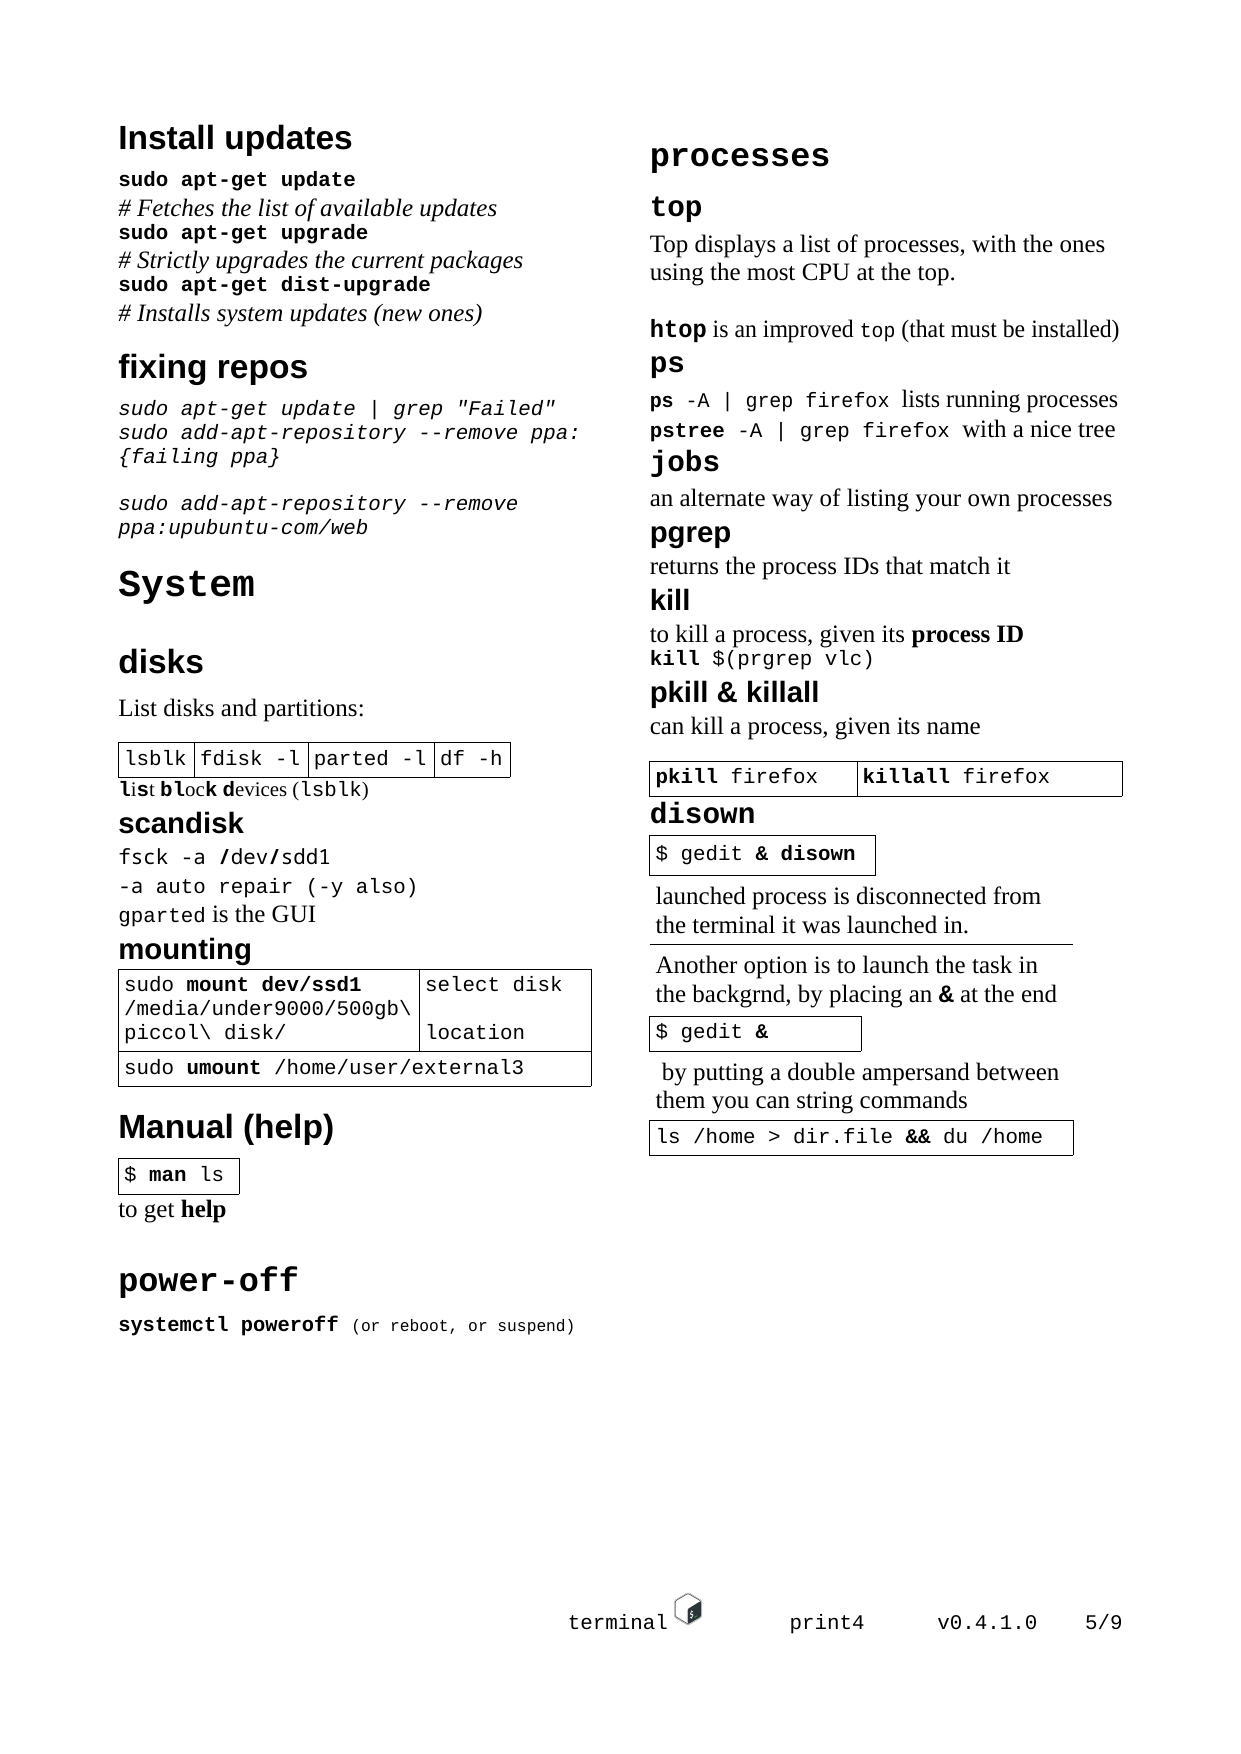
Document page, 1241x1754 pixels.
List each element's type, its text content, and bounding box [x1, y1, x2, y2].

table_header lsblk [119, 743, 194, 777]
text list block devices (lsblk) [118, 777, 591, 803]
text can kill a process, given its name [649, 711, 1122, 740]
subtitle pgrep [649, 514, 1122, 548]
table_header df -h [435, 743, 510, 777]
text htop is an improved top (that must be installed) [649, 314, 1122, 345]
table_header $ man ls [119, 1159, 239, 1193]
text List disks and partitions: [118, 693, 591, 721]
text fsck -a /dev/sdd1 [118, 842, 591, 871]
table_cell $ gedit & [650, 1017, 861, 1051]
text an alternate way of listing your own processes [649, 483, 1122, 512]
subtitle top [649, 192, 1122, 226]
table_header pkill firefox [650, 762, 857, 796]
text gparted is the GUI [118, 899, 591, 929]
table_cell sudo umount /home/user/external3 [119, 1052, 591, 1086]
table_header parted -l [309, 743, 434, 777]
text # Installs system updates (new ones) [118, 298, 591, 326]
text # Fetches the list of available updates [118, 193, 591, 222]
text to get help [118, 1194, 591, 1222]
text sudo add-apt-repository --remove ppa:upubuntu-com/web [118, 493, 591, 540]
text pstree -A | grep firefox with a nice tree [649, 414, 1122, 444]
text sudo add-apt-repository --remove ppa:{failing ppa} [118, 422, 591, 469]
table_header [876, 835, 1073, 875]
table_cell ls /home > dir.file && du /home [650, 1121, 1073, 1155]
subtitle processes [649, 139, 1122, 177]
table_cell [862, 1016, 1073, 1051]
table_cell Another option is to launch the task in the backgrnd, by placing an & at the end [650, 945, 1073, 1016]
subtitle disks [118, 642, 591, 680]
text returns the process IDs that match it [649, 551, 1122, 580]
text kill $(prgrep vlc) [649, 648, 1122, 672]
table_header killall firefox [858, 762, 1122, 796]
subtitle power-off [118, 1263, 591, 1302]
text to kill a process, given its process ID [649, 619, 1122, 648]
subtitle scandisk [118, 806, 591, 839]
table_header fdisk -l [195, 743, 308, 777]
table_header $ gedit & disown [650, 836, 875, 875]
subtitle Install updates [118, 118, 591, 157]
text sudo apt-get update [118, 169, 591, 193]
subtitle kill [649, 583, 1122, 617]
subtitle fixing repos [118, 347, 591, 386]
subtitle disown [649, 799, 1122, 832]
text -a auto repair (-y also) [118, 871, 591, 899]
subtitle jobs [649, 447, 1122, 480]
table_header select disk location [420, 970, 591, 1051]
table_cell launched process is disconnected from the terminal it was launched in. [650, 875, 1073, 944]
subtitle mounting [118, 932, 591, 966]
subtitle ps [649, 348, 1122, 382]
text sudo apt-get update | grep "Failed" [118, 398, 591, 422]
text Top displays a list of processes, with the ones using the most CPU at the top. [649, 229, 1122, 286]
text systemctl poweroff (or reboot, or suspend) [118, 1314, 591, 1338]
text sudo apt-get dist-upgrade [118, 274, 591, 298]
subtitle Manual (help) [118, 1107, 591, 1146]
subtitle System [118, 565, 591, 608]
picture [667, 1588, 709, 1630]
text sudo apt-get upgrade [118, 222, 591, 245]
table_cell by putting a double ampersand between them you can string commands [650, 1051, 1073, 1120]
table_header sudo mount dev/ssd1 /media/under9000/500gb\ piccol\ disk/ [119, 970, 419, 1051]
text # Strictly upgrades the current packages [118, 245, 591, 274]
text ps -A | grep firefox lists running processes [649, 384, 1122, 414]
subtitle pkill & killall [649, 675, 1122, 708]
